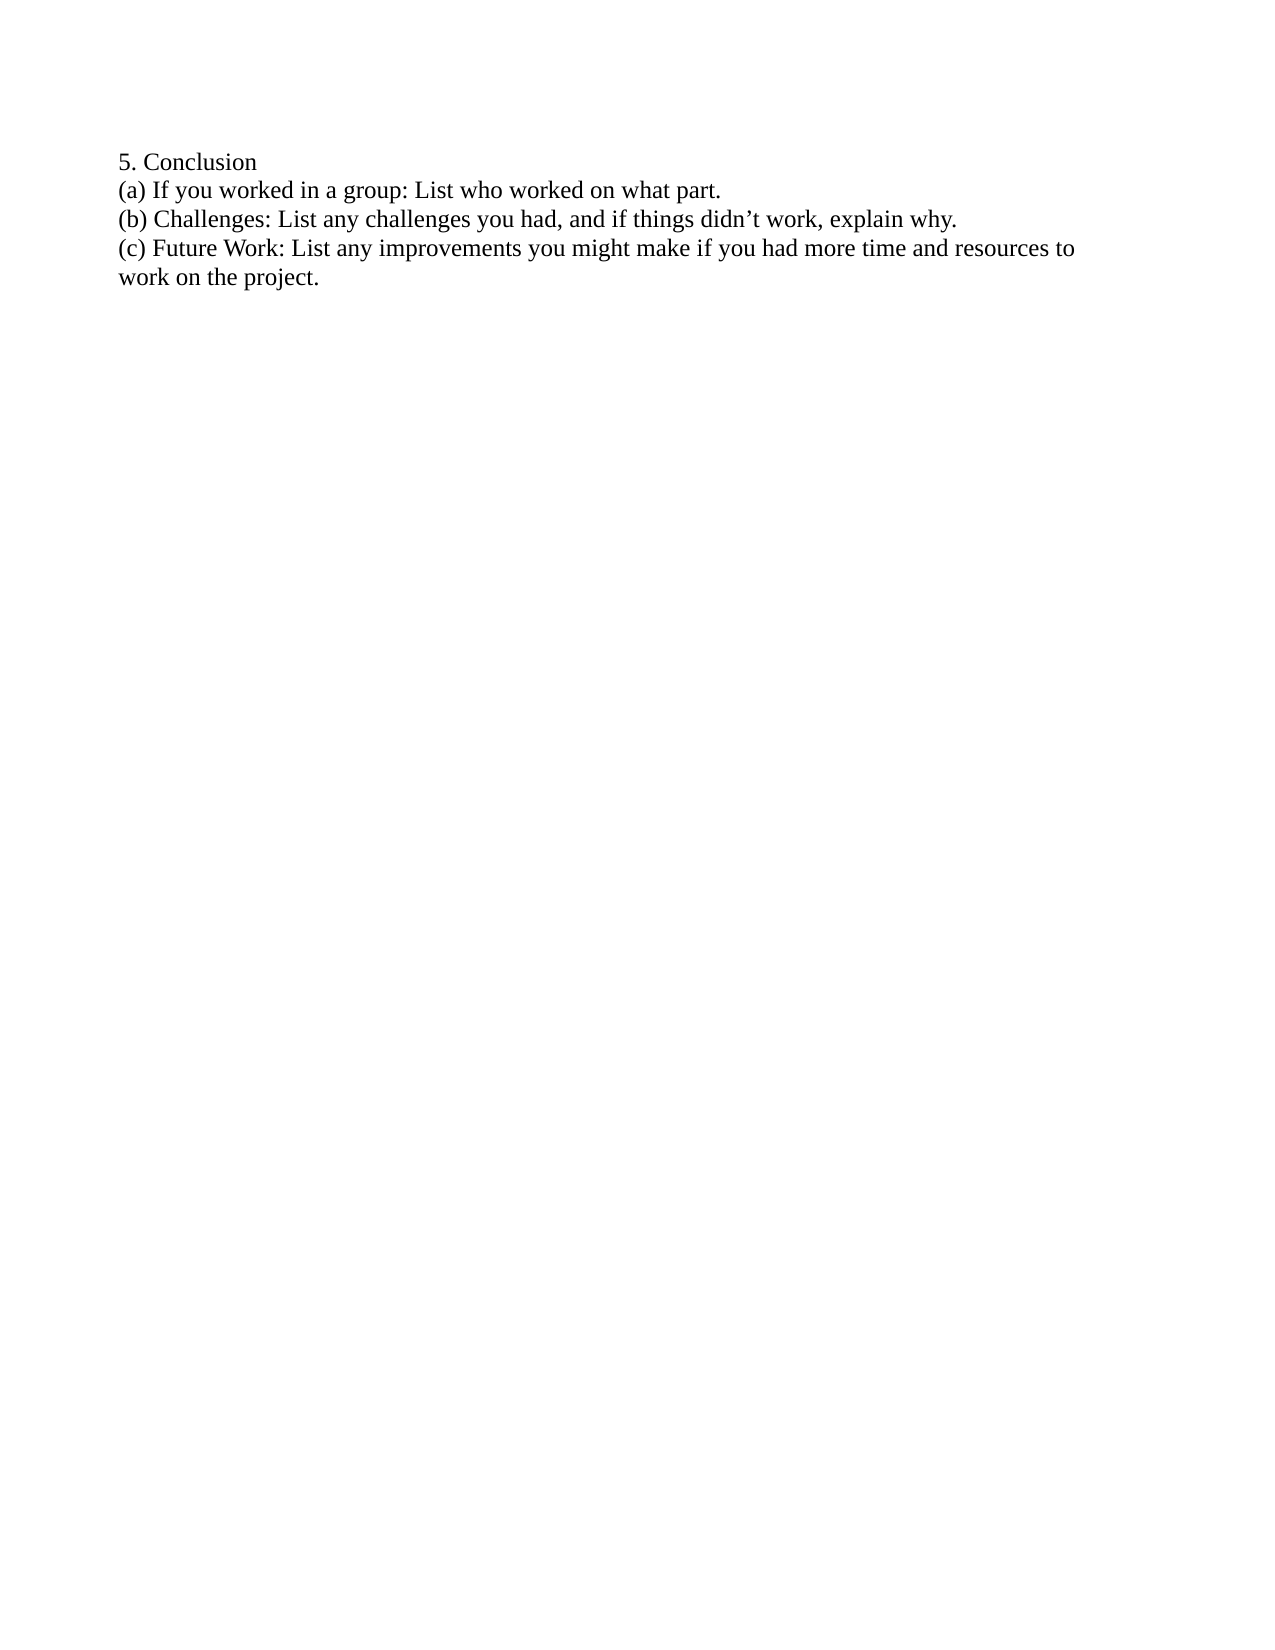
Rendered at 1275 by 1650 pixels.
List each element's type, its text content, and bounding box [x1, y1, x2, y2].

text 5. Conclusion [118, 147, 1157, 176]
text (b) Challenges: List any challenges you had, and if things didn’t work, explain why. [118, 204, 1157, 233]
text (c) Future Work: List any improvements you might make if you had more time and resources to [118, 233, 1157, 262]
text work on the project. [118, 262, 1157, 291]
text (a) If you worked in a group: List who worked on what part. [118, 176, 1157, 204]
